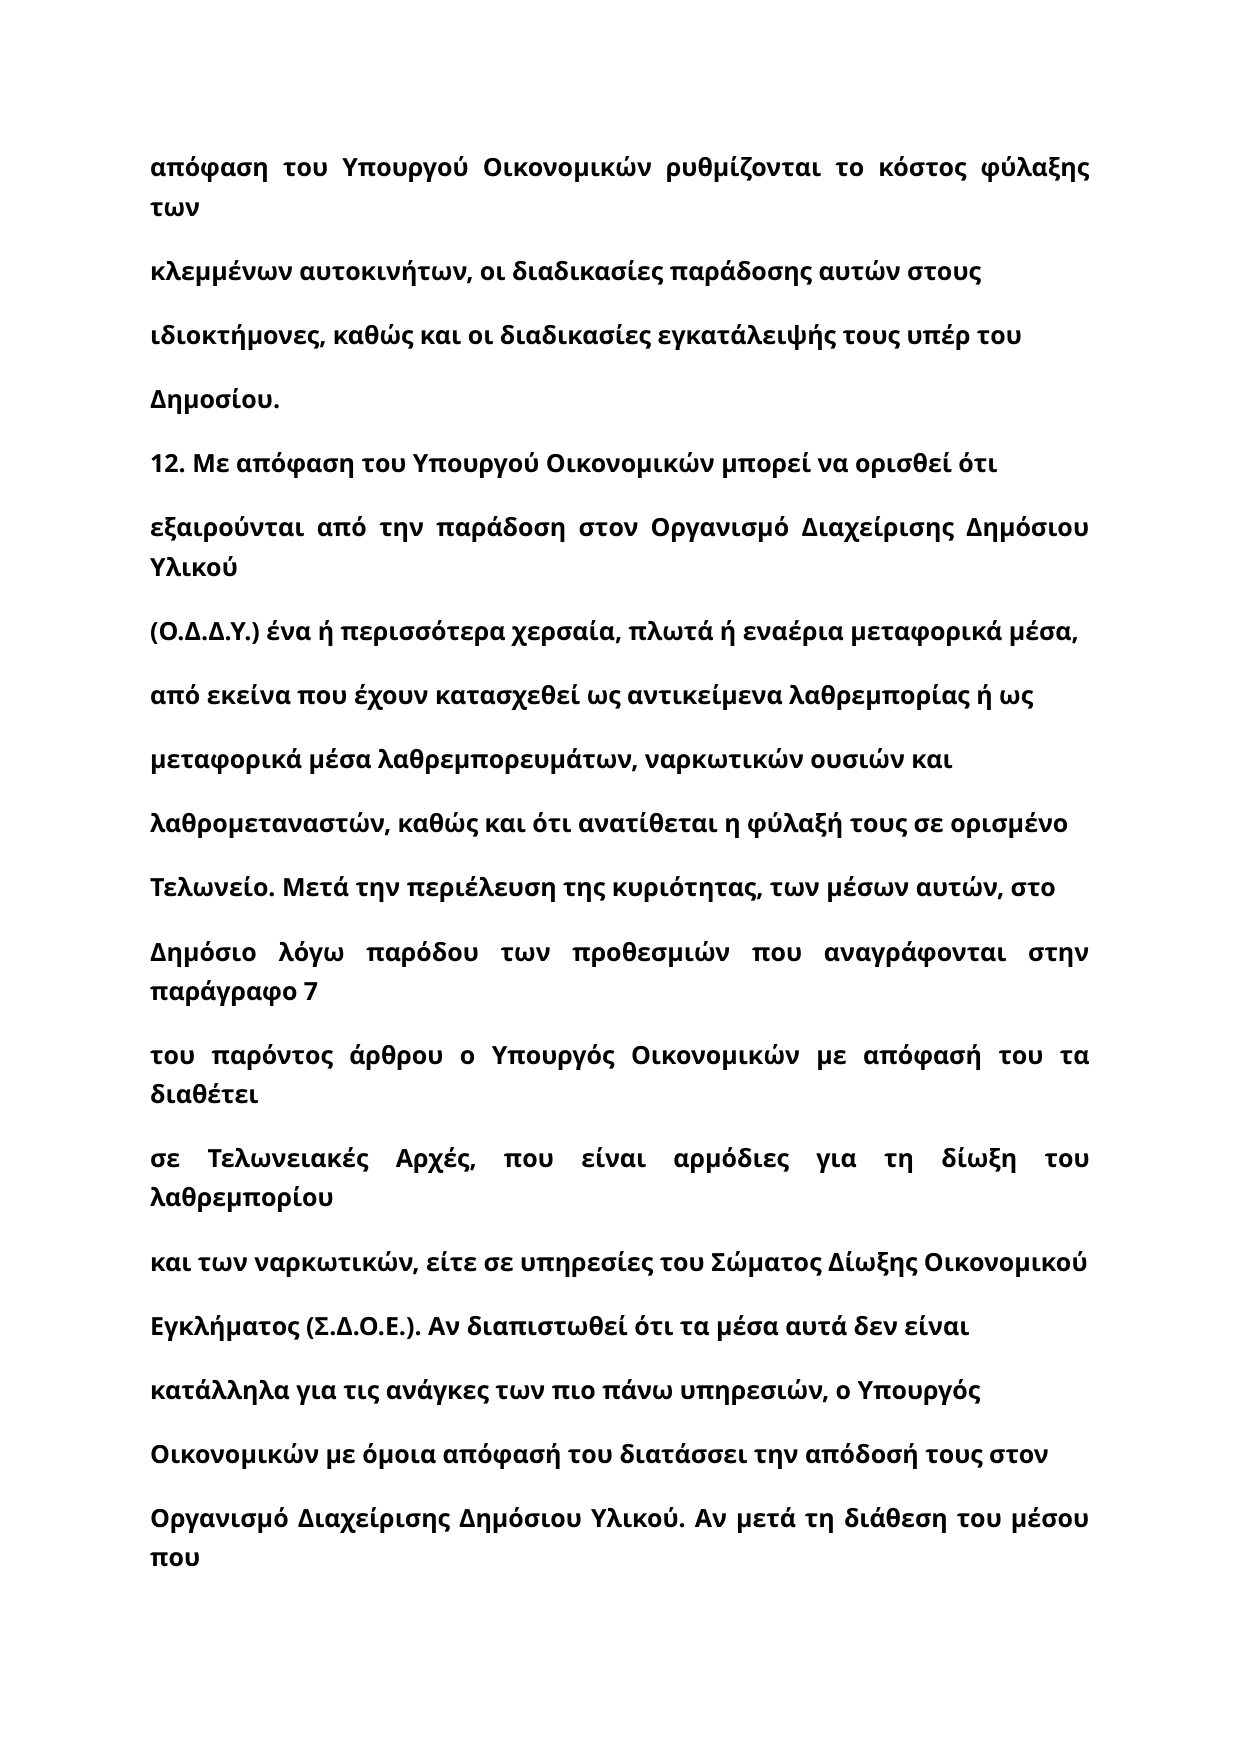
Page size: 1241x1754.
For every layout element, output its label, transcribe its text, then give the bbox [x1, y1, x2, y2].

text σε Τελωνειακές Αρχές, που είναι αρμόδιες για τη δίωξη του λαθρεμπορίου [150, 1141, 1090, 1214]
text 12. Με απόφαση του Υπουργού Οικονομικών μπορεί να ορισθεί ότι [150, 446, 1090, 480]
text εξαιρούνται από την παράδοση στον Οργανισμό Διαχείρισης Δημόσιου Υλικού [150, 510, 1090, 583]
text λαθρομεταναστών, καθώς και ότι ανατίθεται η φύλαξή τους σε ορισμένο [150, 806, 1090, 840]
text κλεμμένων αυτοκινήτων, οι διαδικασίες παράδοσης αυτών στους [150, 253, 1090, 287]
text από εκείνα που έχουν κατασχεθεί ως αντικείμενα λαθρεμπορίας ή ως [150, 677, 1090, 712]
text κατάλληλα για τις ανάγκες των πιο πάνω υπηρεσιών, ο Υπουργός [150, 1372, 1090, 1407]
text του παρόντος άρθρου ο Υπουργός Οικονομικών με απόφασή του τα διαθέτει [150, 1037, 1090, 1111]
text ιδιοκτήμονες, καθώς και οι διαδικασίες εγκατάλειψής τους υπέρ του [150, 317, 1090, 352]
text Εγκλήματος (Σ.Δ.Ο.Ε.). Αν διαπιστωθεί ότι τα μέσα αυτά δεν είναι [150, 1308, 1090, 1342]
text μεταφορικά μέσα λαθρεμπορευμάτων, ναρκωτικών ουσιών και [150, 742, 1090, 776]
text Δημοσίου. [150, 382, 1090, 416]
text και των ναρκωτικών, είτε σε υπηρεσίες του Σώματος Δίωξης Οικονομικού [150, 1244, 1090, 1278]
text Οικονομικών με όμοια απόφασή του διατάσσει την απόδοσή τους στον [150, 1437, 1090, 1471]
text απόφαση του Υπουργού Οικονομικών ρυθμίζονται το κόστος φύλαξης των [150, 150, 1090, 223]
text Δημόσιο λόγω παρόδου των προθεσμιών που αναγράφονται στην παράγραφο 7 [150, 934, 1090, 1007]
text (Ο.Δ.Δ.Υ.) ένα ή περισσότερα χερσαία, πλωτά ή εναέρια μεταφορικά μέσα, [150, 613, 1090, 647]
text Οργανισμό Διαχείρισης Δημόσιου Υλικού. Αν μετά τη διάθεση του μέσου που [150, 1501, 1090, 1574]
text Τελωνείο. Μετά την περιέλευση της κυριότητας, των μέσων αυτών, στο [150, 870, 1090, 904]
